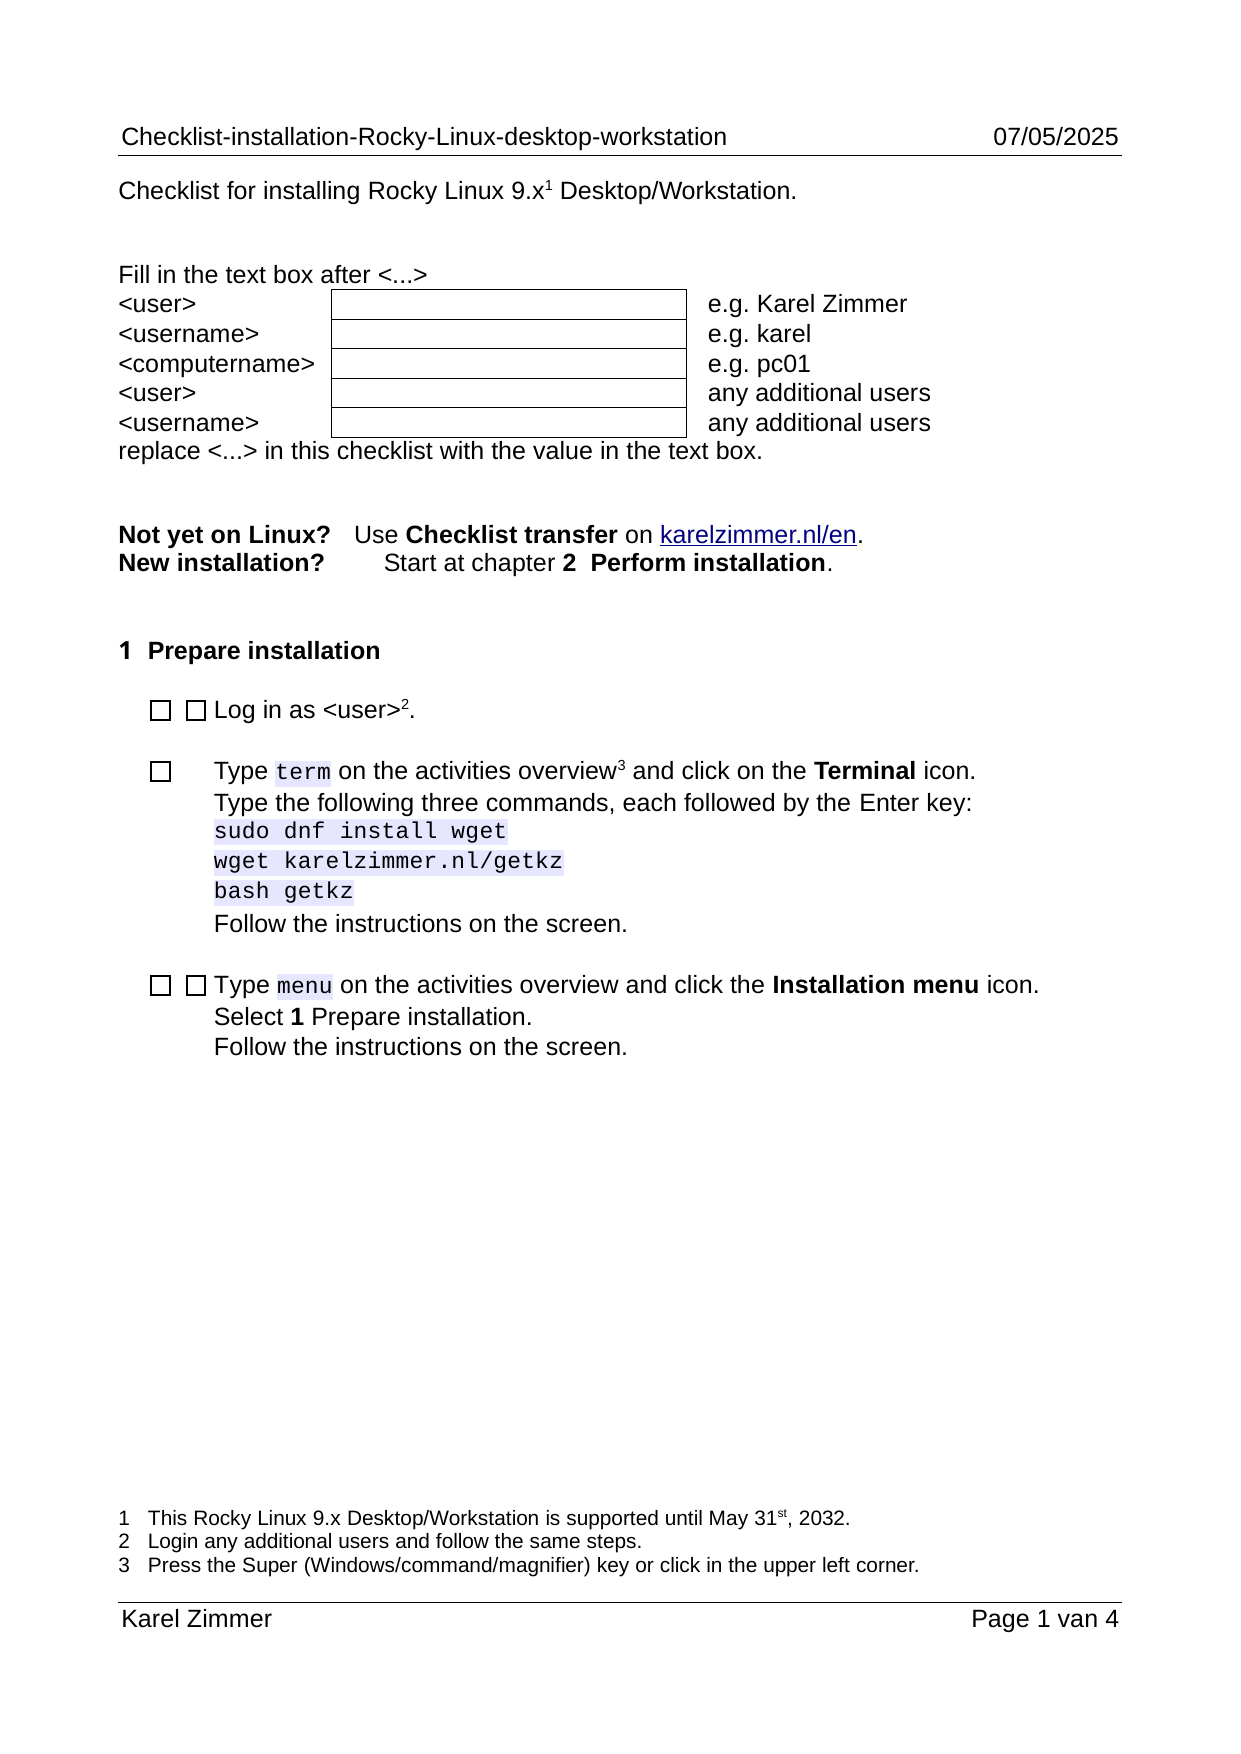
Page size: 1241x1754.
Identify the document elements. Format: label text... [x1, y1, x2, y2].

table_cell [118, 1032, 142, 1062]
table_cell [142, 879, 177, 909]
table_cell [177, 1032, 213, 1062]
table_cell [142, 756, 177, 788]
table_cell [213, 726, 1122, 756]
table_cell [213, 939, 1122, 969]
table_cell [118, 848, 142, 879]
list Prepare installation [118, 633, 1122, 667]
text This Rocky Linux 9.x Desktop/Workstation is supported until May 31st, 2032. [118, 1506, 1122, 1530]
table_cell [177, 788, 213, 818]
table_header [177, 695, 213, 726]
table_cell Follow the instructions on the screen. [213, 1032, 1122, 1062]
table_cell [142, 939, 177, 969]
table_cell [142, 848, 177, 879]
table_cell [177, 970, 213, 1001]
table_cell [118, 726, 142, 756]
table_cell [142, 788, 177, 818]
table_header [118, 695, 142, 726]
table_cell [118, 939, 142, 969]
text replace <...> in this checklist with the value in the text box. [118, 437, 1122, 465]
text <username> [118, 407, 331, 437]
table_cell [177, 909, 213, 939]
table_cell [142, 818, 177, 848]
text any additional users [687, 407, 1122, 437]
table_cell [177, 939, 213, 969]
text New installation? Start at chapter 2 Perform installation. [118, 549, 1122, 577]
table_cell [118, 879, 142, 909]
text e.g. pc01 [687, 348, 1122, 378]
text <user> [118, 378, 331, 407]
text <computername> [118, 348, 331, 378]
table_cell [142, 970, 177, 1001]
table_cell [118, 788, 142, 818]
table_cell [177, 879, 213, 909]
text <user> [118, 289, 331, 319]
table_cell [118, 756, 142, 788]
table_cell [177, 848, 213, 879]
text Not yet on Linux? Use Checklist transfer on karelzimmer.nl/en. [118, 521, 1122, 549]
text Checklist for installing Rocky Linux 9.x Desktop/Workstation. [118, 177, 1122, 205]
table_cell [142, 726, 177, 756]
table_cell Type term on the activities overview and click on the Terminal icon. [213, 756, 1122, 788]
table_cell [177, 726, 213, 756]
table_cell Type the following three commands, each followed by the Enter key: [213, 788, 1122, 818]
table_cell Type menu on the activities overview and click the Installation menu icon. [213, 970, 1122, 1001]
table_cell [118, 909, 142, 939]
table_cell Select 1 Prepare installation. [213, 1001, 1122, 1032]
table_header [142, 695, 177, 726]
text any additional users [687, 378, 1122, 407]
table_cell [118, 818, 142, 848]
text Fill in the text box after <...> [118, 261, 1122, 289]
table_cell [142, 1032, 177, 1062]
text e.g. karel [687, 319, 1122, 348]
table_cell [177, 1001, 213, 1032]
table_cell [118, 1001, 142, 1032]
table_header Log in as <user>. [213, 695, 1122, 726]
table_cell sudo dnf install wget [213, 818, 1122, 848]
text <username> [118, 319, 331, 348]
table_cell Follow the instructions on the screen. [213, 909, 1122, 939]
table_cell [118, 970, 142, 1001]
table_cell [177, 756, 213, 788]
table_cell [142, 1001, 177, 1032]
table_cell [142, 909, 177, 939]
table_cell bash getkz [213, 879, 1122, 909]
text e.g. Karel Zimmer [687, 289, 1122, 319]
table_cell [177, 818, 213, 848]
table_cell wget karelzimmer.nl/getkz [213, 848, 1122, 879]
